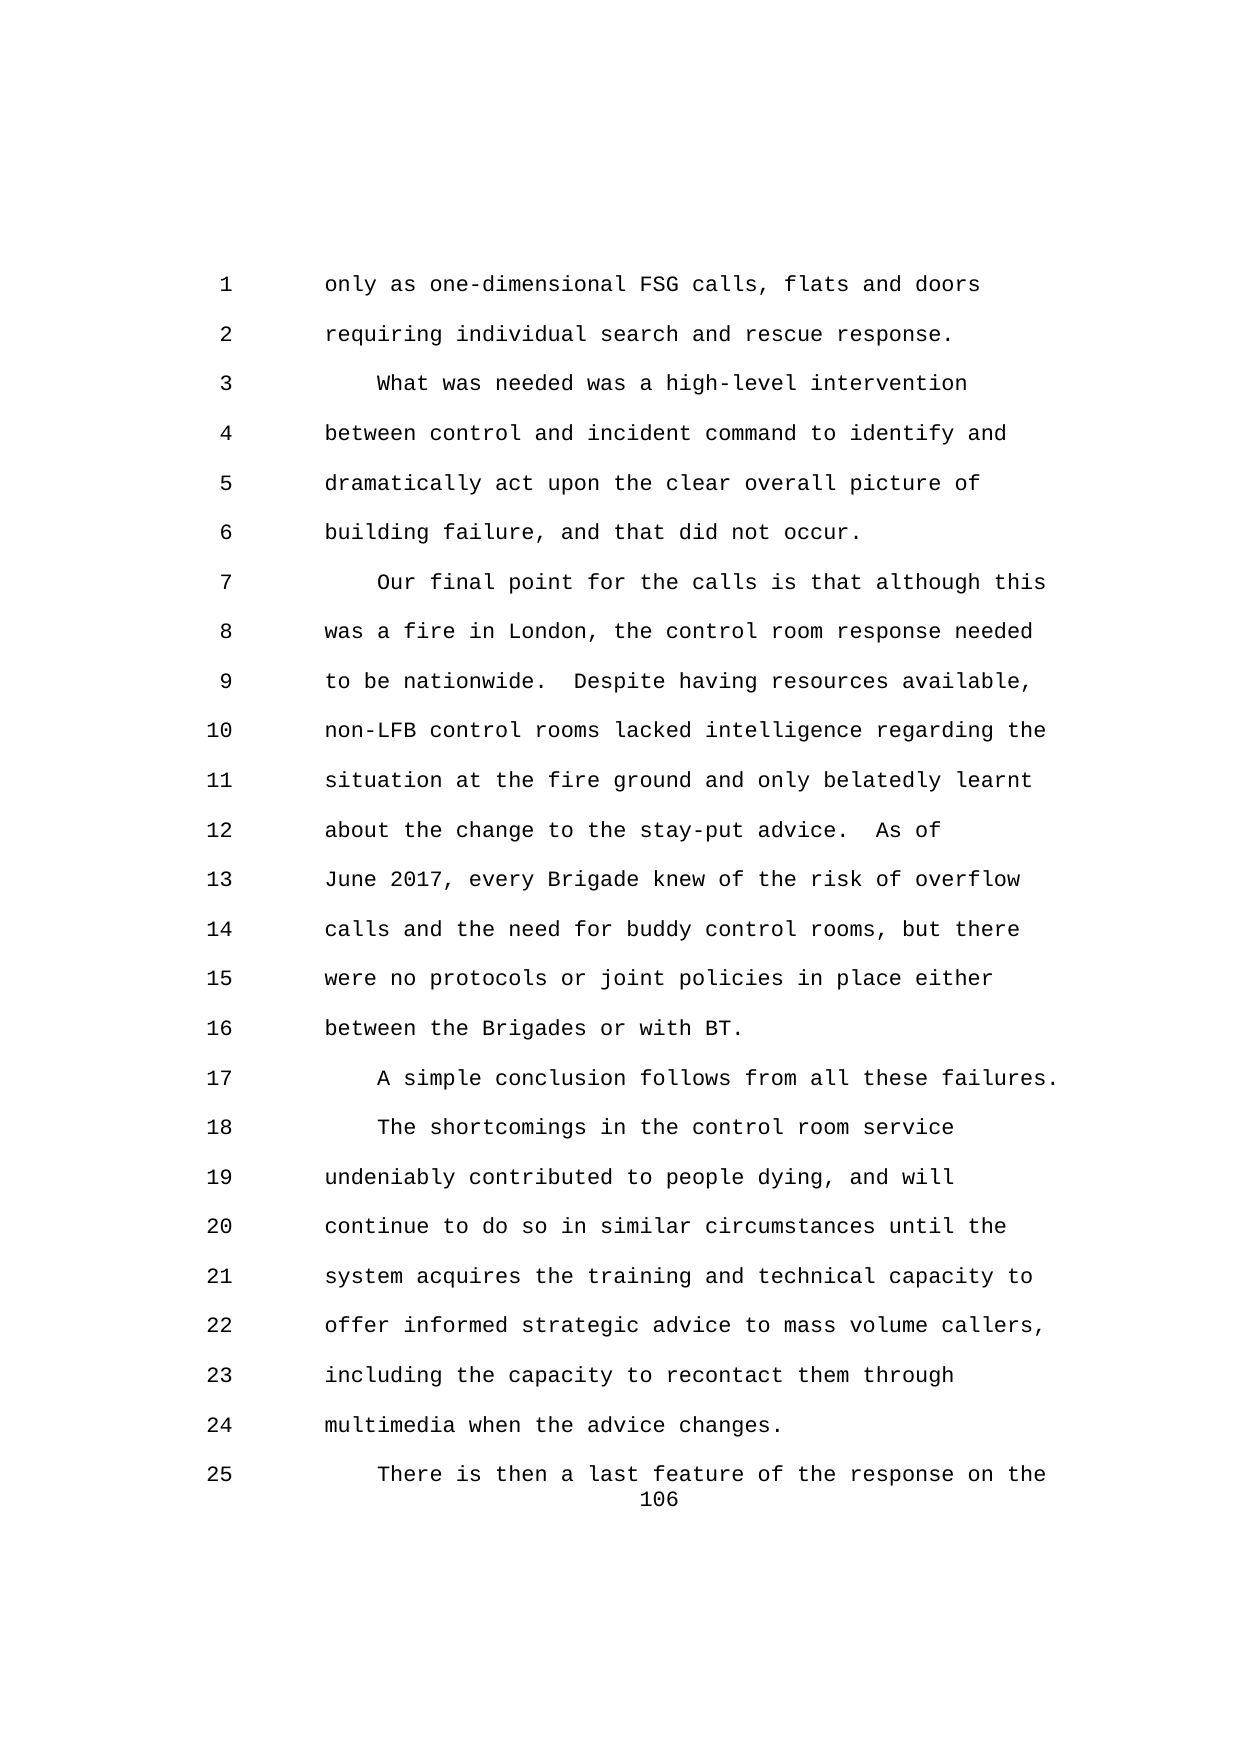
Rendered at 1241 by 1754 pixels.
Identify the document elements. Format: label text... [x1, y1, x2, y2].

text 12 about the change to the stay-put advice. As of [75, 819, 1165, 843]
text 18 The shortcomings in the control room service [75, 1116, 1165, 1141]
text 2 requiring individual search and rescue response. [75, 323, 1165, 348]
text 9 to be nationwide. Despite having resources available, [75, 670, 1165, 695]
text 14 calls and the need for buddy control rooms, but there [75, 918, 1165, 943]
text 23 including the capacity to recontact them through [75, 1364, 1165, 1389]
text 4 between control and incident command to identify and [75, 422, 1165, 447]
text 6 building failure, and that did not occur. [75, 521, 1165, 546]
text 11 situation at the fire ground and only belatedly learnt [75, 769, 1165, 794]
text 20 continue to do so in similar circumstances until the [75, 1215, 1165, 1240]
text 8 was a fire in London, the control room response needed [75, 620, 1165, 645]
text 24 multimedia when the advice changes. [75, 1414, 1165, 1438]
text 17 A simple conclusion follows from all these failures. [75, 1067, 1165, 1091]
text 25 There is then a last feature of the response on the [75, 1463, 1165, 1488]
text 3 What was needed was a high-level intervention [75, 372, 1165, 397]
text 15 were no protocols or joint policies in place either [75, 967, 1165, 992]
text 19 undeniably contributed to people dying, and will [75, 1166, 1165, 1191]
text 22 offer informed strategic advice to mass volume callers, [75, 1314, 1165, 1339]
text 10 non-LFB control rooms lacked intelligence regarding the [75, 719, 1165, 744]
text 13 June 2017, every Brigade knew of the risk of overflow [75, 868, 1165, 893]
text 106 [75, 1488, 1165, 1513]
text 7 Our final point for the calls is that although this [75, 571, 1165, 596]
text 5 dramatically act upon the clear overall picture of [75, 472, 1165, 496]
text 21 system acquires the training and technical capacity to [75, 1265, 1165, 1290]
text 1 only as one-dimensional FSG calls, flats and doors [75, 273, 1165, 298]
text 16 between the Brigades or with BT. [75, 1017, 1165, 1042]
